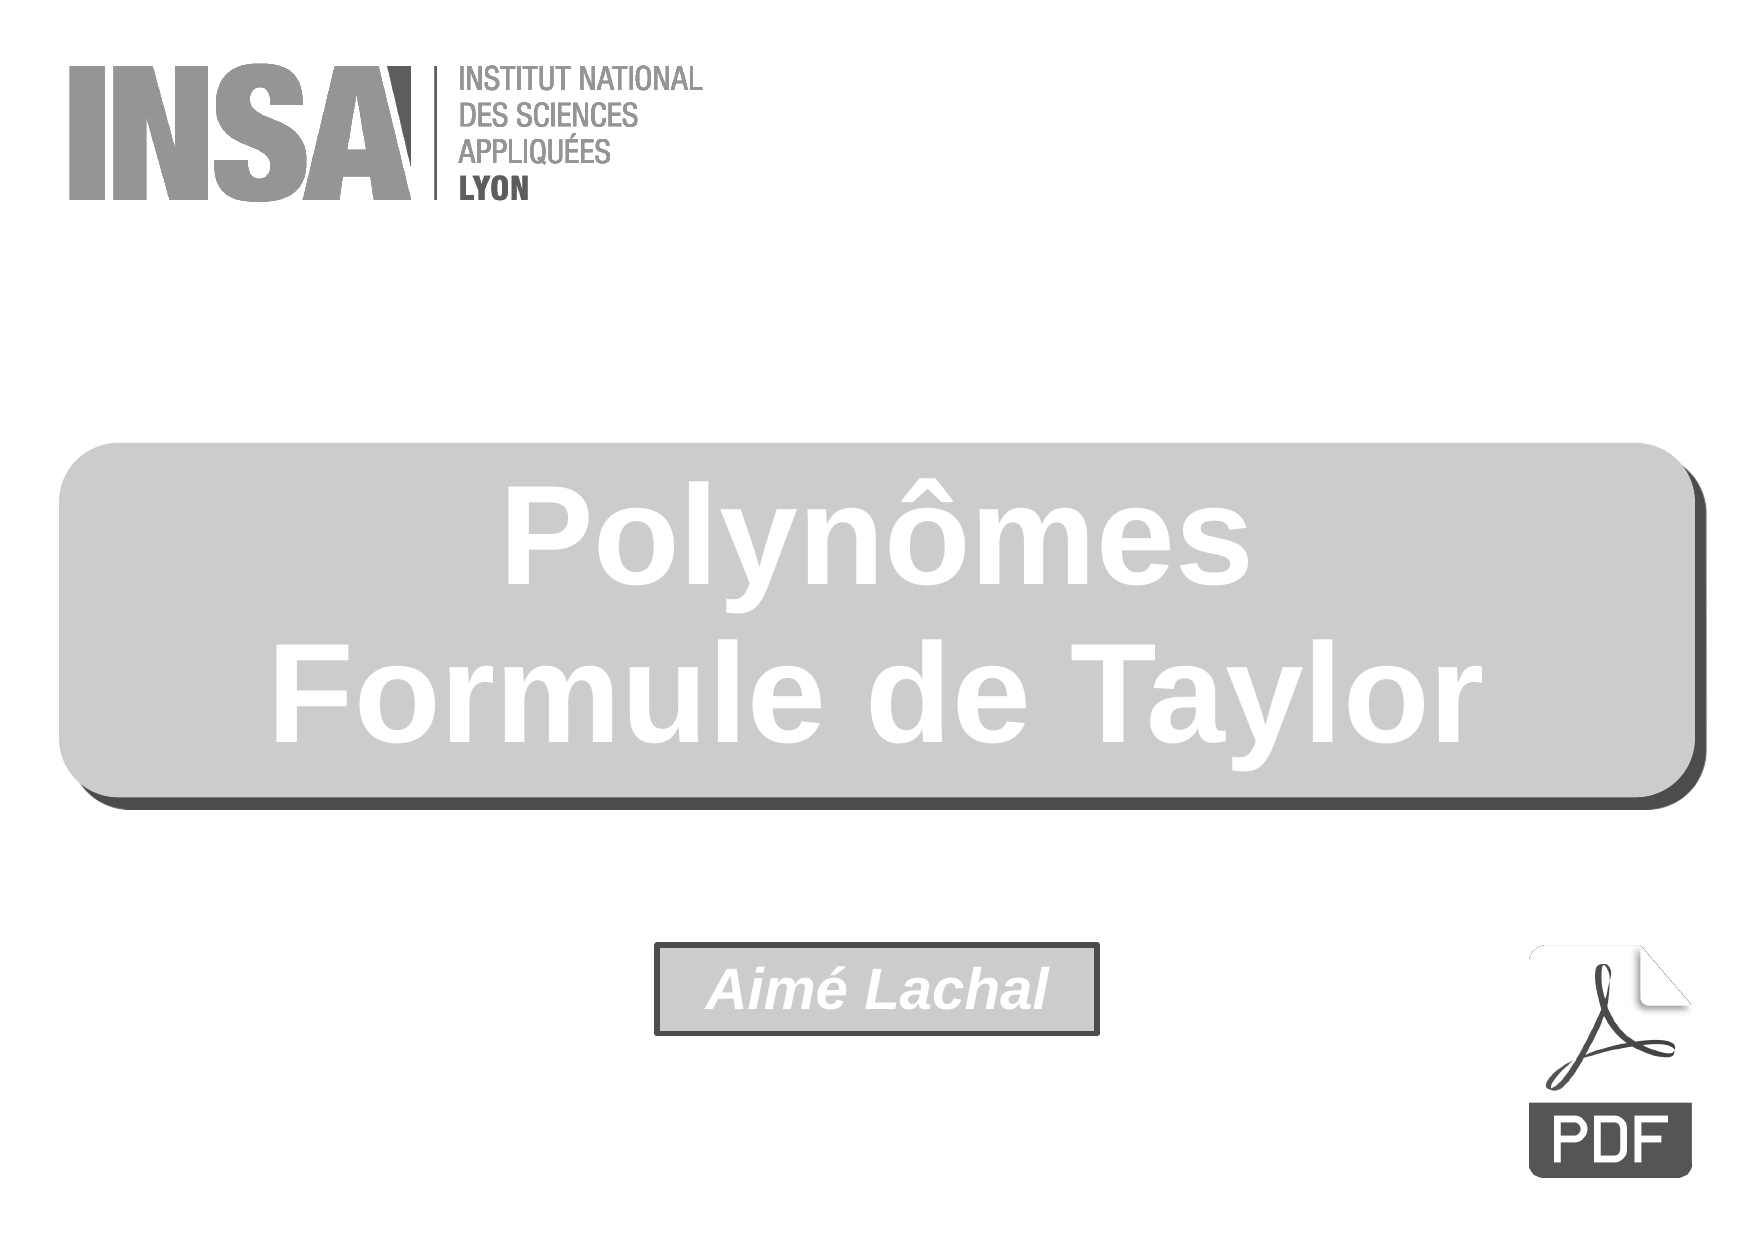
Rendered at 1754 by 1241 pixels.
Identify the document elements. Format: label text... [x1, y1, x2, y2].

text_box Polynômes Formule de Taylor [59, 442, 1695, 798]
title Aimé Lachal [657, 944, 1098, 1034]
picture [1526, 944, 1695, 1182]
picture [59, 58, 713, 207]
